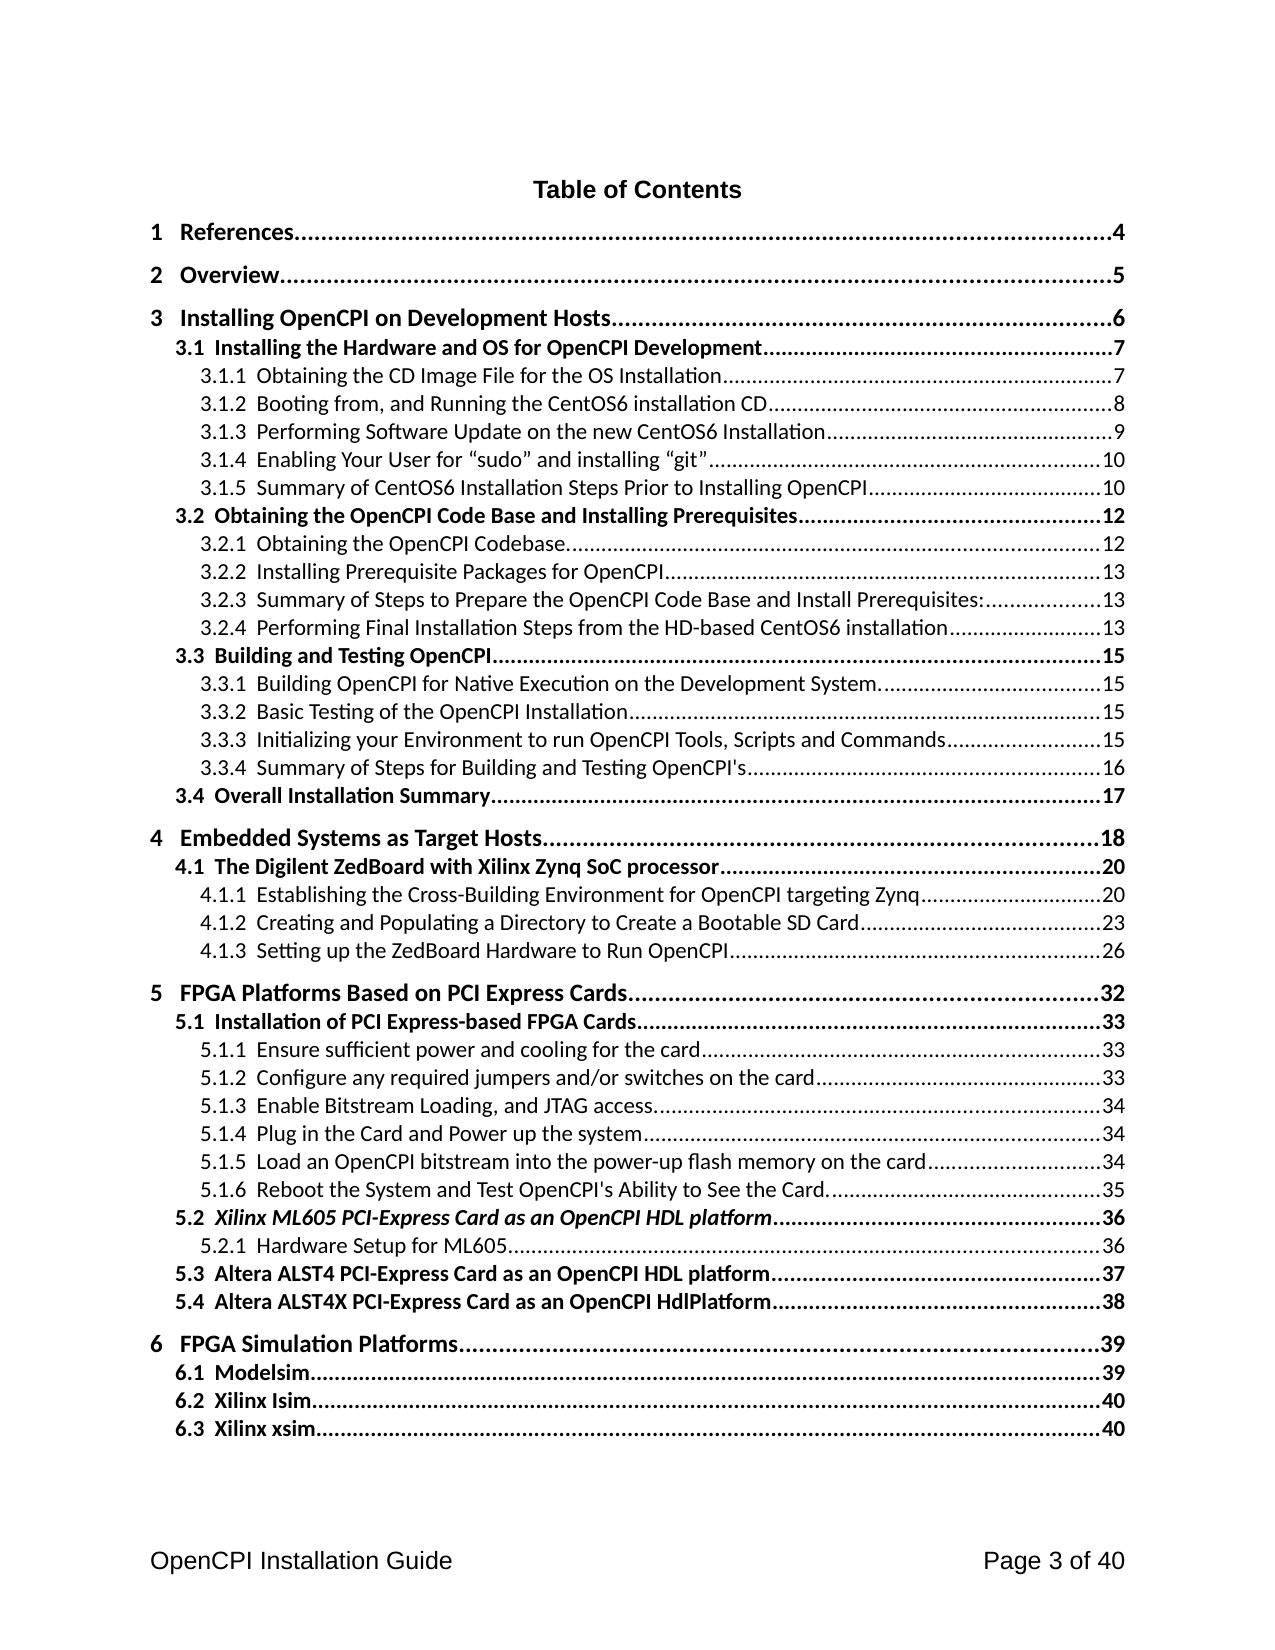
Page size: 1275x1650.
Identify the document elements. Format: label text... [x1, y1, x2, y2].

text 3.2.2 Installing Prerequisite Packages for OpenCPI 13 [200, 557, 1125, 585]
text 3.2 Obtaining the OpenCPI Code Base and Installing Prerequisites 12 [175, 501, 1125, 529]
text 3.1 Installing the Hardware and OS for OpenCPI Development 7 [175, 333, 1125, 361]
text 5.1.1 Ensure sufficient power and cooling for the card 33 [200, 1035, 1125, 1063]
text 6.2 Xilinx Isim 40 [175, 1387, 1125, 1414]
text 3.3.2 Basic Testing of the OpenCPI Installation 15 [200, 697, 1125, 725]
text 5.1.2 Configure any required jumpers and/or switches on the card 33 [200, 1063, 1125, 1091]
text 3.2.1 Obtaining the OpenCPI Codebase. 12 [200, 529, 1125, 557]
text 5.1 Installation of PCI Express-based FPGA Cards 33 [175, 1007, 1125, 1035]
subtitle Table of Contents [150, 175, 1125, 204]
text 5.2.1 Hardware Setup for ML605 36 [200, 1231, 1125, 1259]
text 4 Embedded Systems as Target Hosts 18 [150, 822, 1125, 852]
text 5.1.6 Reboot the System and Test OpenCPI's Ability to See the Card. 35 [200, 1175, 1125, 1203]
text 4.1.3 Setting up the ZedBoard Hardware to Run OpenCPI 26 [200, 936, 1125, 964]
text 5.1.5 Load an OpenCPI bitstream into the power-up flash memory on the card 34 [200, 1147, 1125, 1175]
text 3.3.4 Summary of Steps for Building and Testing OpenCPI's 16 [200, 753, 1125, 781]
text 5.4 Altera ALST4X PCI-Express Card as an OpenCPI HdlPlatform 38 [175, 1287, 1125, 1316]
text 4.1.1 Establishing the Cross-Building Environment for OpenCPI targeting Zynq 20 [200, 880, 1125, 908]
text 3.3.3 Initializing your Environment to run OpenCPI Tools, Scripts and Commands 15 [200, 725, 1125, 753]
text 2 Overview 5 [150, 259, 1125, 290]
text 3.1.4 Enabling Your User for “sudo” and installing “git” 10 [200, 445, 1125, 473]
text 4.1.2 Creating and Populating a Directory to Create a Bootable SD Card 23 [200, 908, 1125, 936]
text 5.3 Altera ALST4 PCI-Express Card as an OpenCPI HDL platform 37 [175, 1259, 1125, 1287]
text 5.1.3 Enable Bitstream Loading, and JTAG access. 34 [200, 1091, 1125, 1119]
text 3.3.1 Building OpenCPI for Native Execution on the Development System. 15 [200, 669, 1125, 697]
text 3.1.2 Booting from, and Running the CentOS6 installation CD 8 [200, 389, 1125, 417]
text 6 FPGA Simulation Platforms 39 [150, 1328, 1125, 1358]
text 5 FPGA Platforms Based on PCI Express Cards 32 [150, 977, 1125, 1007]
text 3.1.3 Performing Software Update on the new CentOS6 Installation 9 [200, 417, 1125, 445]
text 5.1.4 Plug in the Card and Power up the system 34 [200, 1119, 1125, 1147]
text 3.1.5 Summary of CentOS6 Installation Steps Prior to Installing OpenCPI 10 [200, 473, 1125, 501]
text 6.3 Xilinx xsim 40 [175, 1414, 1125, 1443]
text 3.3 Building and Testing OpenCPI 15 [175, 641, 1125, 669]
text 4.1 The Digilent ZedBoard with Xilinx Zynq SoC processor 20 [175, 852, 1125, 880]
text 3.1.1 Obtaining the CD Image File for the OS Installation 7 [200, 361, 1125, 389]
text 3.4 Overall Installation Summary 17 [175, 781, 1125, 809]
text 6.1 Modelsim 39 [175, 1358, 1125, 1387]
text 3.2.4 Performing Final Installation Steps from the HD-based CentOS6 installation 13 [200, 613, 1125, 641]
text 3.2.3 Summary of Steps to Prepare the OpenCPI Code Base and Install Prerequisites: 13 [200, 585, 1125, 613]
text 5.2 Xilinx ML605 PCI-Express Card as an OpenCPI HDL platform 36 [175, 1203, 1125, 1231]
text 1 References 4 [150, 216, 1125, 247]
text 3 Installing OpenCPI on Development Hosts 6 [150, 302, 1125, 333]
